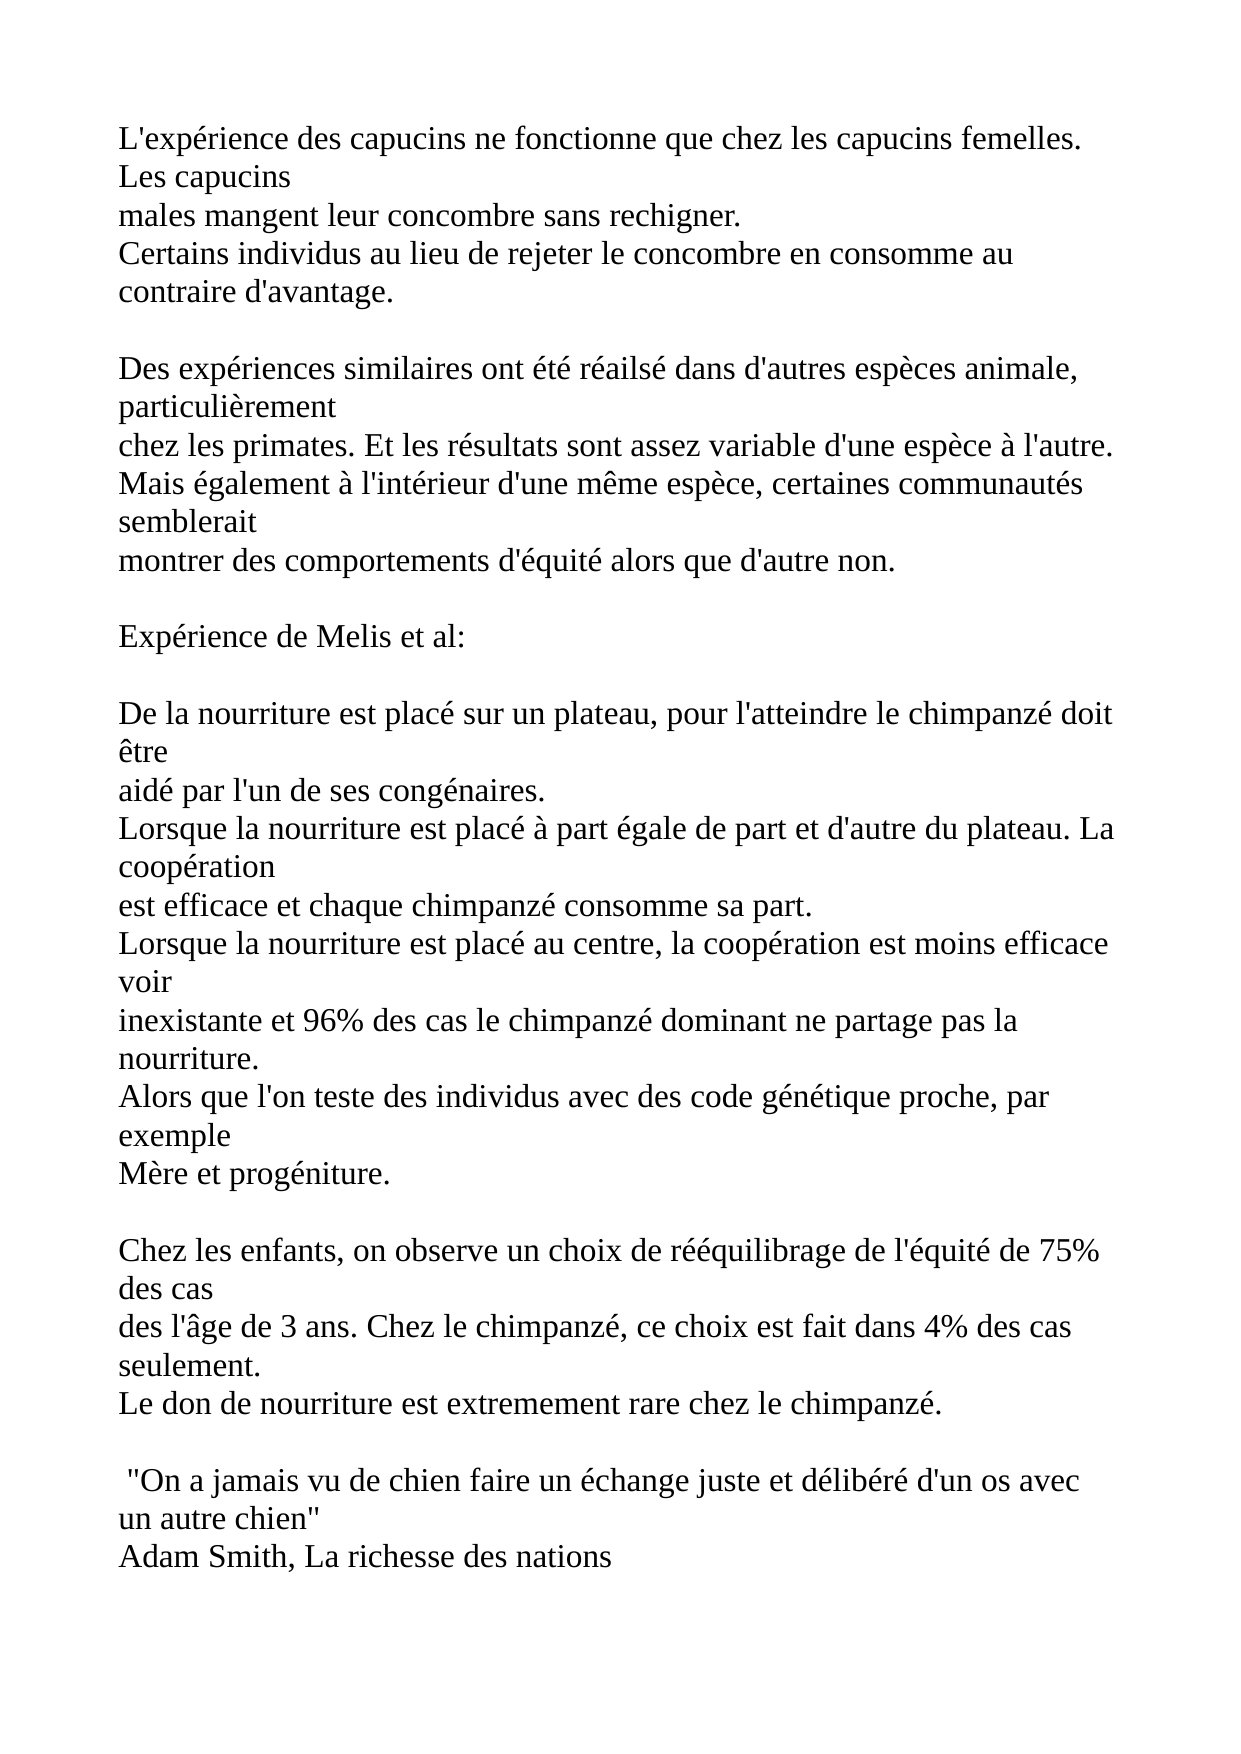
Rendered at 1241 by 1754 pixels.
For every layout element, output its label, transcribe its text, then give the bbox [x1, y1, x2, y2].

text "On a jamais vu de chien faire un échange juste et délibéré d'un os avec un autre chien" [118, 1460, 1122, 1536]
text aidé par l'un de ses congénaires. [118, 770, 1122, 808]
text Chez les enfants, on observe un choix de rééquilibrage de l'équité de 75% des cas [118, 1230, 1122, 1306]
text Le don de nourriture est extremement rare chez le chimpanzé. [118, 1383, 1122, 1421]
text males mangent leur concombre sans rechigner. [118, 195, 1122, 233]
text inexistante et 96% des cas le chimpanzé dominant ne partage pas la nourriture. [118, 1000, 1122, 1076]
text chez les primates. Et les résultats sont assez variable d'une espèce à l'autre. [118, 425, 1122, 463]
text Mère et progéniture. [118, 1153, 1122, 1191]
text des l'âge de 3 ans. Chez le chimpanzé, ce choix est fait dans 4% des cas seulement. [118, 1306, 1122, 1383]
text Lorsque la nourriture est placé à part égale de part et d'autre du plateau. La coopération [118, 808, 1122, 885]
text L'expérience des capucins ne fonctionne que chez les capucins femelles. Les capucins [118, 118, 1122, 195]
text De la nourriture est placé sur un plateau, pour l'atteindre le chimpanzé doit être [118, 693, 1122, 770]
text montrer des comportements d'équité alors que d'autre non. [118, 540, 1122, 578]
text Certains individus au lieu de rejeter le concombre en consomme au contraire d'avantage. [118, 233, 1122, 310]
text Expérience de Melis et al: [118, 616, 1122, 655]
text Des expériences similaires ont été réailsé dans d'autres espèces animale, particulièrement [118, 348, 1122, 425]
text est efficace et chaque chimpanzé consomme sa part. [118, 885, 1122, 923]
text Lorsque la nourriture est placé au centre, la coopération est moins efficace voir [118, 923, 1122, 1000]
text Adam Smith, La richesse des nations [118, 1536, 1122, 1575]
text Mais également à l'intérieur d'une même espèce, certaines communautés semblerait [118, 463, 1122, 540]
text Alors que l'on teste des individus avec des code génétique proche, par exemple [118, 1076, 1122, 1153]
